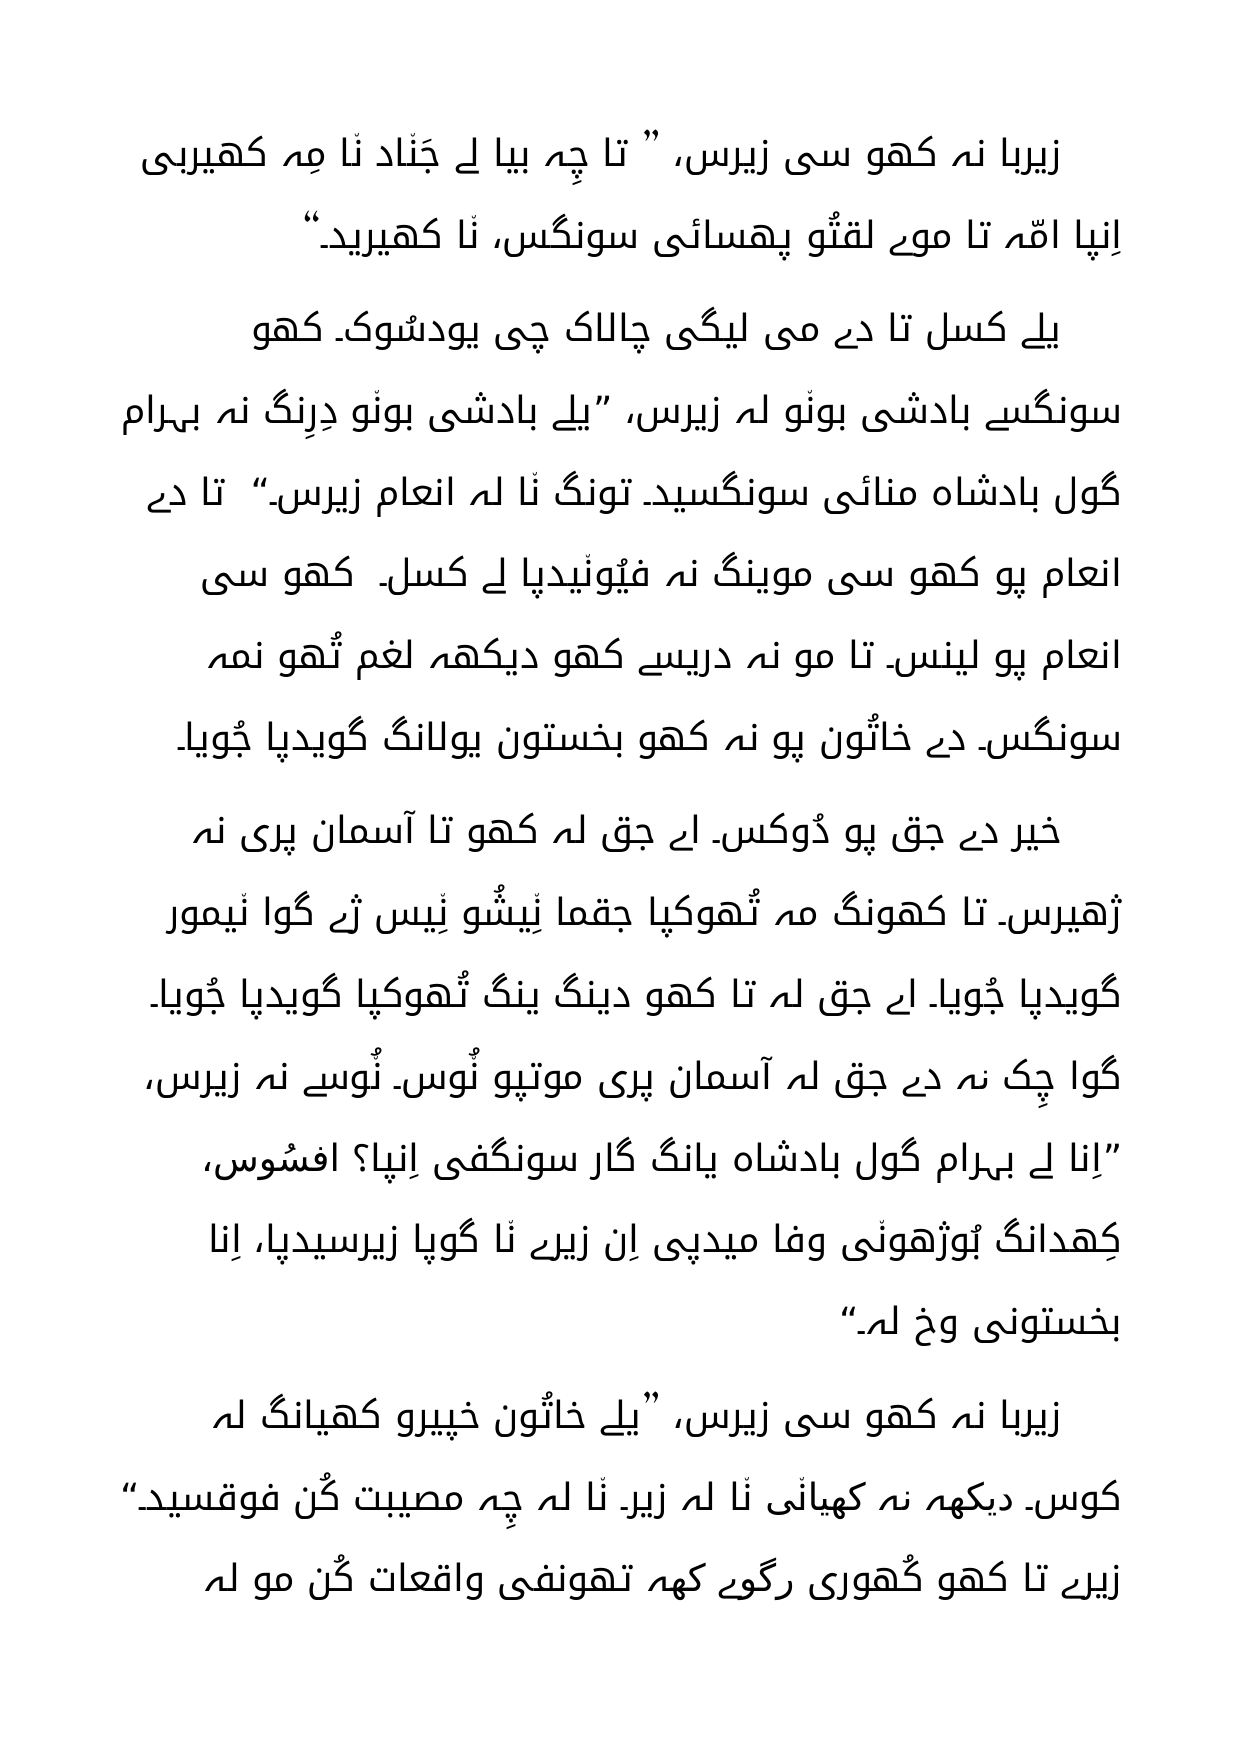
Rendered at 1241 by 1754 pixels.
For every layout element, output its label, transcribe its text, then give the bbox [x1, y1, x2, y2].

text خیر دے جق پو دُوکس۔ اے جق لہ کھو تا آسمان پری نہ ژھیرس۔ تا کھونگ مہ تُھوکپا جقما نِ٘یشُو نِ٘یس ژے گوا ن٘یمور گویدپا جُویا۔ اے جق لہ تا کھو دینگ ینگ تُھوکپا گویدپا جُویا۔ گوا چِک نہ دے جق لہ آسمان پری موتپو نُ٘وس۔ نُ٘وسے نہ زیرس، ”اِنا لے بہرام گول بادشاہ یانگ گار سونگفی اِنپا؟ افسُوس، کِھدانگ بُوژھون٘ی وفا میدپی اِن زیرے ن٘ا گوپا زیرسیدپا، اِنا بخستونی وخ لہ۔“ [118, 796, 1122, 1358]
text یلے کسل تا دے می لیگی چالاک چی یودسُوک۔ کھو سونگسے بادشی بون٘و لہ زیرس، ”یلے بادشی بون٘و دِرِنگ نہ بہرام گول بادشاہ منائی سونگسید۔ تونگ ن٘ا لہ انعام زیرس۔“ تا دے انعام پو کھو سی موینگ نہ فیُون٘یدپا لے کسل۔ کھو سی انعام پو لینس۔ تا مو نہ دریسے کھو دیکھہ لغم تُھو نمہ سونگس۔ دے خاتُون پو نہ کھو بخستون یولانگ گویدپا جُویا۔ [118, 293, 1122, 773]
text زیربا نہ کھو سی زیرس، ”یلے خاتُون خپیرو کھیانگ لہ کوس۔ دیکھہ نہ کھیان٘ی ن٘ا لہ زیر۔ ن٘ا لہ چِہ مصیبت کُن فوقسید۔“ زیرے تا کھو کُھوری رگوے کھہ تھونفی واقعات کُن مو لہ [118, 1380, 1122, 1615]
text زیربا نہ کھو سی زیرس، ” تا چِہ بیا لے جَن٘اد ن٘ا مِہ کھیربی اِنپا امّہ تا موے لقتُو پھسائی سونگس، ن٘ا کھیرید۔“ [118, 118, 1122, 271]
